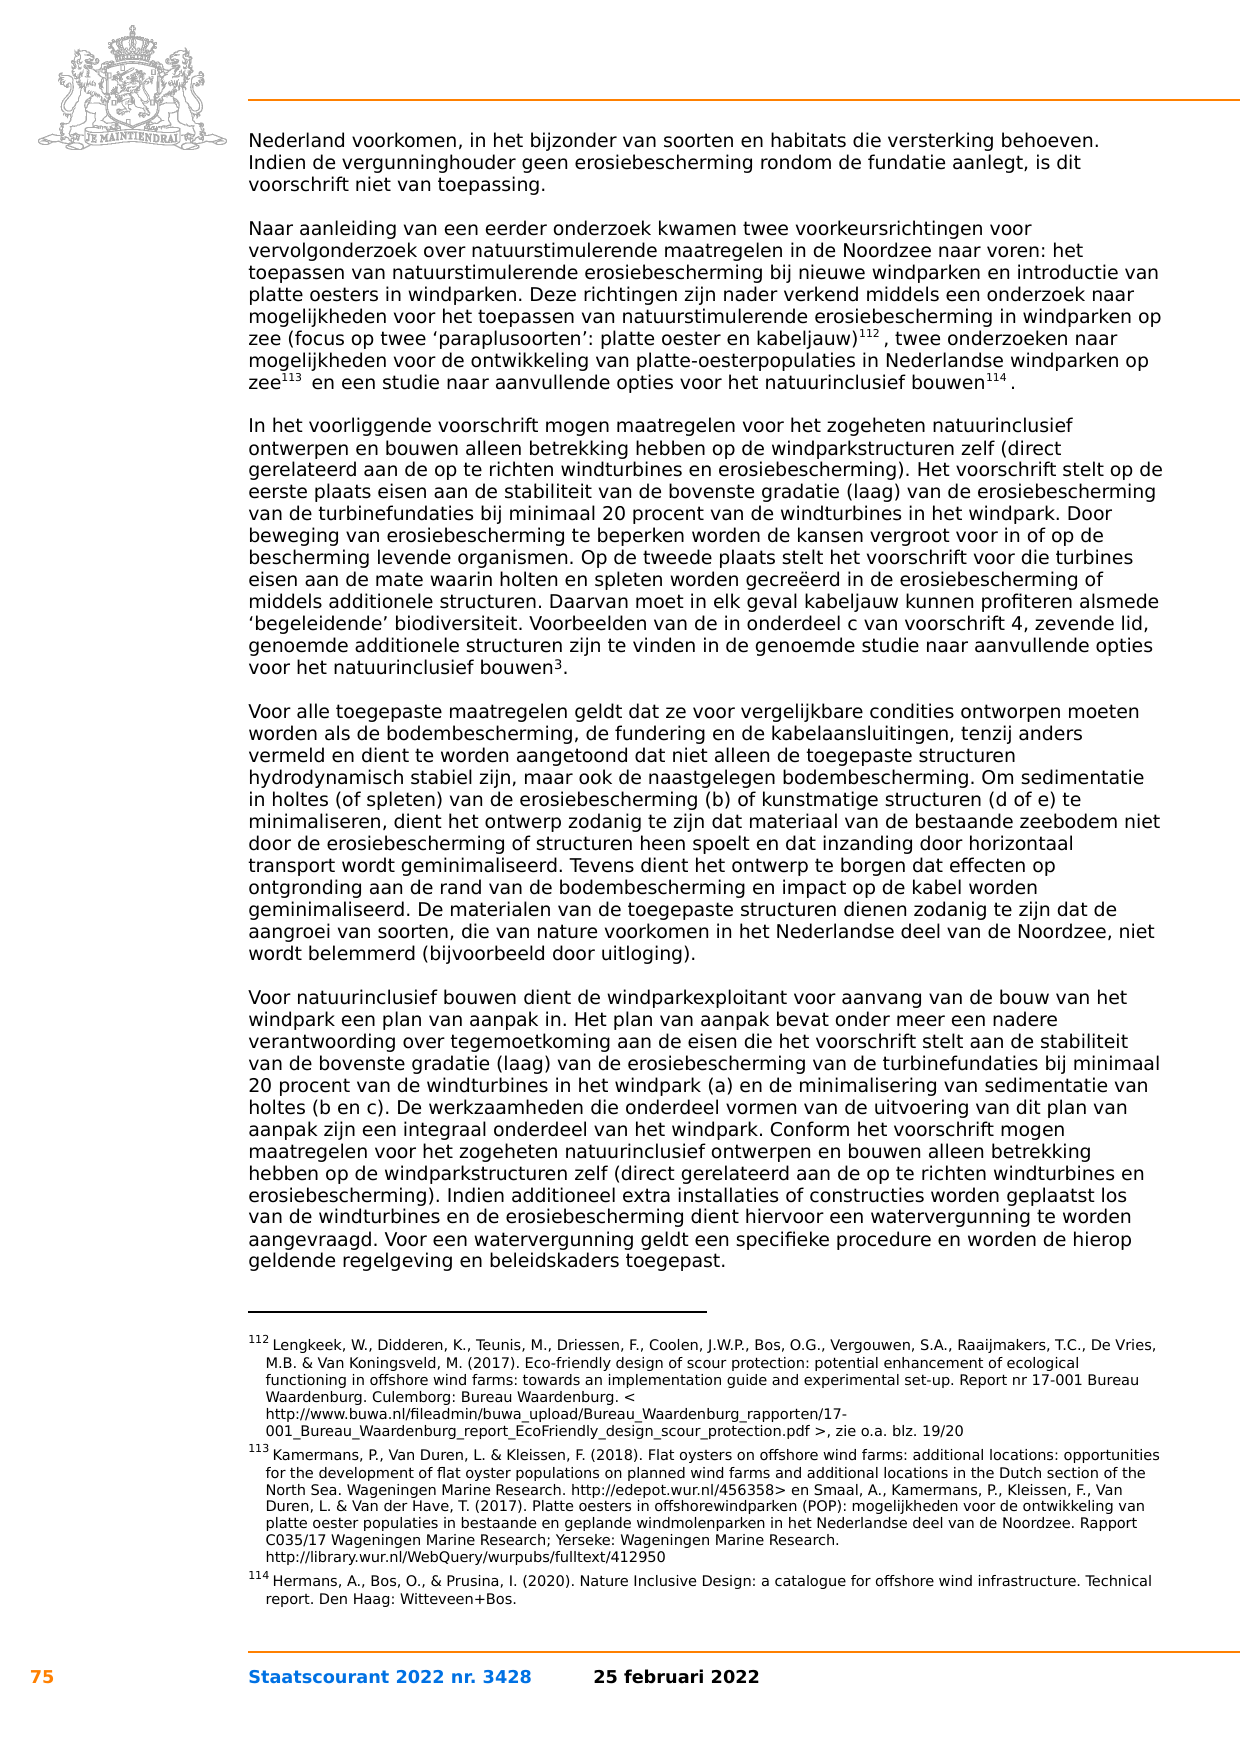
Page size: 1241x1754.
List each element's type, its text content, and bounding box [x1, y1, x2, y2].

picture [38, 25, 227, 150]
text Nederland voorkomen, in het bijzonder van soorten en habitats die versterking behoeven. Indien de vergunninghouder geen erosiebescherming rondom de fundatie aanlegt, is dit voorschrift niet van toepassing. [248, 130, 1163, 196]
text Voor natuurinclusief bouwen dient de windparkexploitant voor aanvang van de bouw van het windpark een plan van aanpak in. Het plan van aanpak bevat onder meer een nadere verantwoording over tegemoetkoming aan de eisen die het voorschrift stelt aan de stabiliteit van de bovenste gradatie (laag) van de erosiebescherming van de turbinefundaties bij minimaal 20 procent van de windturbines in het windpark (a) en de minimalisering van sedimentatie van holtes (b en c). De werkzaamheden die onderdeel vormen van de uitvoering van dit plan van aanpak zijn een integraal onderdeel van het windpark. Conform het voorschrift mogen maatregelen voor het zogeheten natuurinclusief ontwerpen en bouwen alleen betrekking hebben op de windparkstructuren zelf (direct gerelateerd aan de op te richten windturbines en erosiebescherming). Indien additioneel extra installaties of constructies worden geplaatst los van de windturbines en de erosiebescherming dient hiervoor een watervergunning te worden aangevraagd. Voor een watervergunning geldt een specifieke procedure en worden de hierop geldende regelgeving en beleidskaders toegepast. [248, 987, 1163, 1272]
text In het voorliggende voorschrift mogen maatregelen voor het zogeheten natuurinclusief ontwerpen en bouwen alleen betrekking hebben op de windparkstructuren zelf (direct gerelateerd aan de op te richten windturbines en erosiebescherming). Het voorschrift stelt op de eerste plaats eisen aan de stabiliteit van de bovenste gradatie (laag) van de erosiebescherming van de turbinefundaties bij minimaal 20 procent van de windturbines in het windpark. Door beweging van erosiebescherming te beperken worden de kansen vergroot voor in of op de bescherming levende organismen. Op de tweede plaats stelt het voorschrift voor die turbines eisen aan de mate waarin holten en spleten worden gecreëerd in de erosiebescherming of middels additionele structuren. Daarvan moet in elk geval kabeljauw kunnen profiteren alsmede ‘begeleidende’ biodiversiteit. Voorbeelden van de in onderdeel c van voorschrift 4, zevende lid, genoemde additionele structuren zijn te vinden in de genoemde studie naar aanvullende opties voor het natuurinclusief bouwen3. [248, 415, 1163, 679]
text Naar aanleiding van een eerder onderzoek kwamen twee voorkeursrichtingen voor vervolgonderzoek over natuurstimulerende maatregelen in de Noordzee naar voren: het toepassen van natuurstimulerende erosiebescherming bij nieuwe windparken en introductie van platte oesters in windparken. Deze richtingen zijn nader verkend middels een onderzoek naar mogelijkheden voor het toepassen van natuurstimulerende erosiebescherming in windparken op zee (focus op twee ‘paraplusoorten’: platte oester en kabeljauw), twee onderzoeken naar mogelijkheden voor de ontwikkeling van platte-oesterpopulaties in Nederlandse windparken op zee en een studie naar aanvullende opties voor het natuurinclusief bouwen. [248, 218, 1163, 393]
text Hermans, A., Bos, O., & Prusina, I. (2020). Nature Inclusive Design: a catalogue for offshore wind infrastructure. Technical report. Den Haag: Witteveen+Bos. [248, 1569, 1163, 1608]
text Voor alle toegepaste maatregelen geldt dat ze voor vergelijkbare condities ontworpen moeten worden als de bodembescherming, de fundering en de kabelaansluitingen, tenzij anders vermeld en dient te worden aangetoond dat niet alleen de toegepaste structuren hydrodynamisch stabiel zijn, maar ook de naastgelegen bodembescherming. Om sedimentatie in holtes (of spleten) van de erosiebescherming (b) of kunstmatige structuren (d of e) te minimaliseren, dient het ontwerp zodanig te zijn dat materiaal van de bestaande zeebodem niet door de erosiebescherming of structuren heen spoelt en dat inzanding door horizontaal transport wordt geminimaliseerd. Tevens dient het ontwerp te borgen dat effecten op ontgronding aan de rand van de bodembescherming en impact op de kabel worden geminimaliseerd. De materialen van de toegepaste structuren dienen zodanig te zijn dat de aangroei van soorten, die van nature voorkomen in het Nederlandse deel van de Noordzee, niet wordt belemmerd (bijvoorbeeld door uitloging). [248, 701, 1163, 965]
text Kamermans, P., Van Duren, L. & Kleissen, F. (2018). Flat oysters on offshore wind farms: additional locations: opportunities for the development of flat oyster populations on planned wind farms and additional locations in the Dutch section of the North Sea. Wageningen Marine Research. http://edepot.wur.nl/456358> en Smaal, A., Kamermans, P., Kleissen, F., Van Duren, L. & Van der Have, T. (2017). Platte oesters in offshorewindparken (POP): mogelijkheden voor de ontwikkeling van platte oester populaties in bestaande en geplande windmolenparken in het Nederlandse deel van de Noordzee. Rapport C035/17 Wageningen Marine Research; Yerseke: Wageningen Marine Research. http://library.wur.nl/WebQuery/wurpubs/fulltext/412950 [248, 1443, 1163, 1566]
text Lengkeek, W., Didderen, K., Teunis, M., Driessen, F., Coolen, J.W.P., Bos, O.G., Vergouwen, S.A., Raaijmakers, T.C., De Vries, M.B. & Van Koningsveld, M. (2017). Eco-friendly design of scour protection: potential enhancement of ecological functioning in offshore wind farms: towards an implementation guide and experimental set-up. Report nr 17-001 Bureau Waardenburg. Culemborg: Bureau Waardenburg. < http://www.buwa.nl/fileadmin/buwa_upload/Bureau_Waardenburg_rapporten/17-001_Bureau_Waardenburg_report_EcoFriendly_design_scour_protection.pdf >, zie o.a. blz. 19/20 [248, 1333, 1163, 1440]
